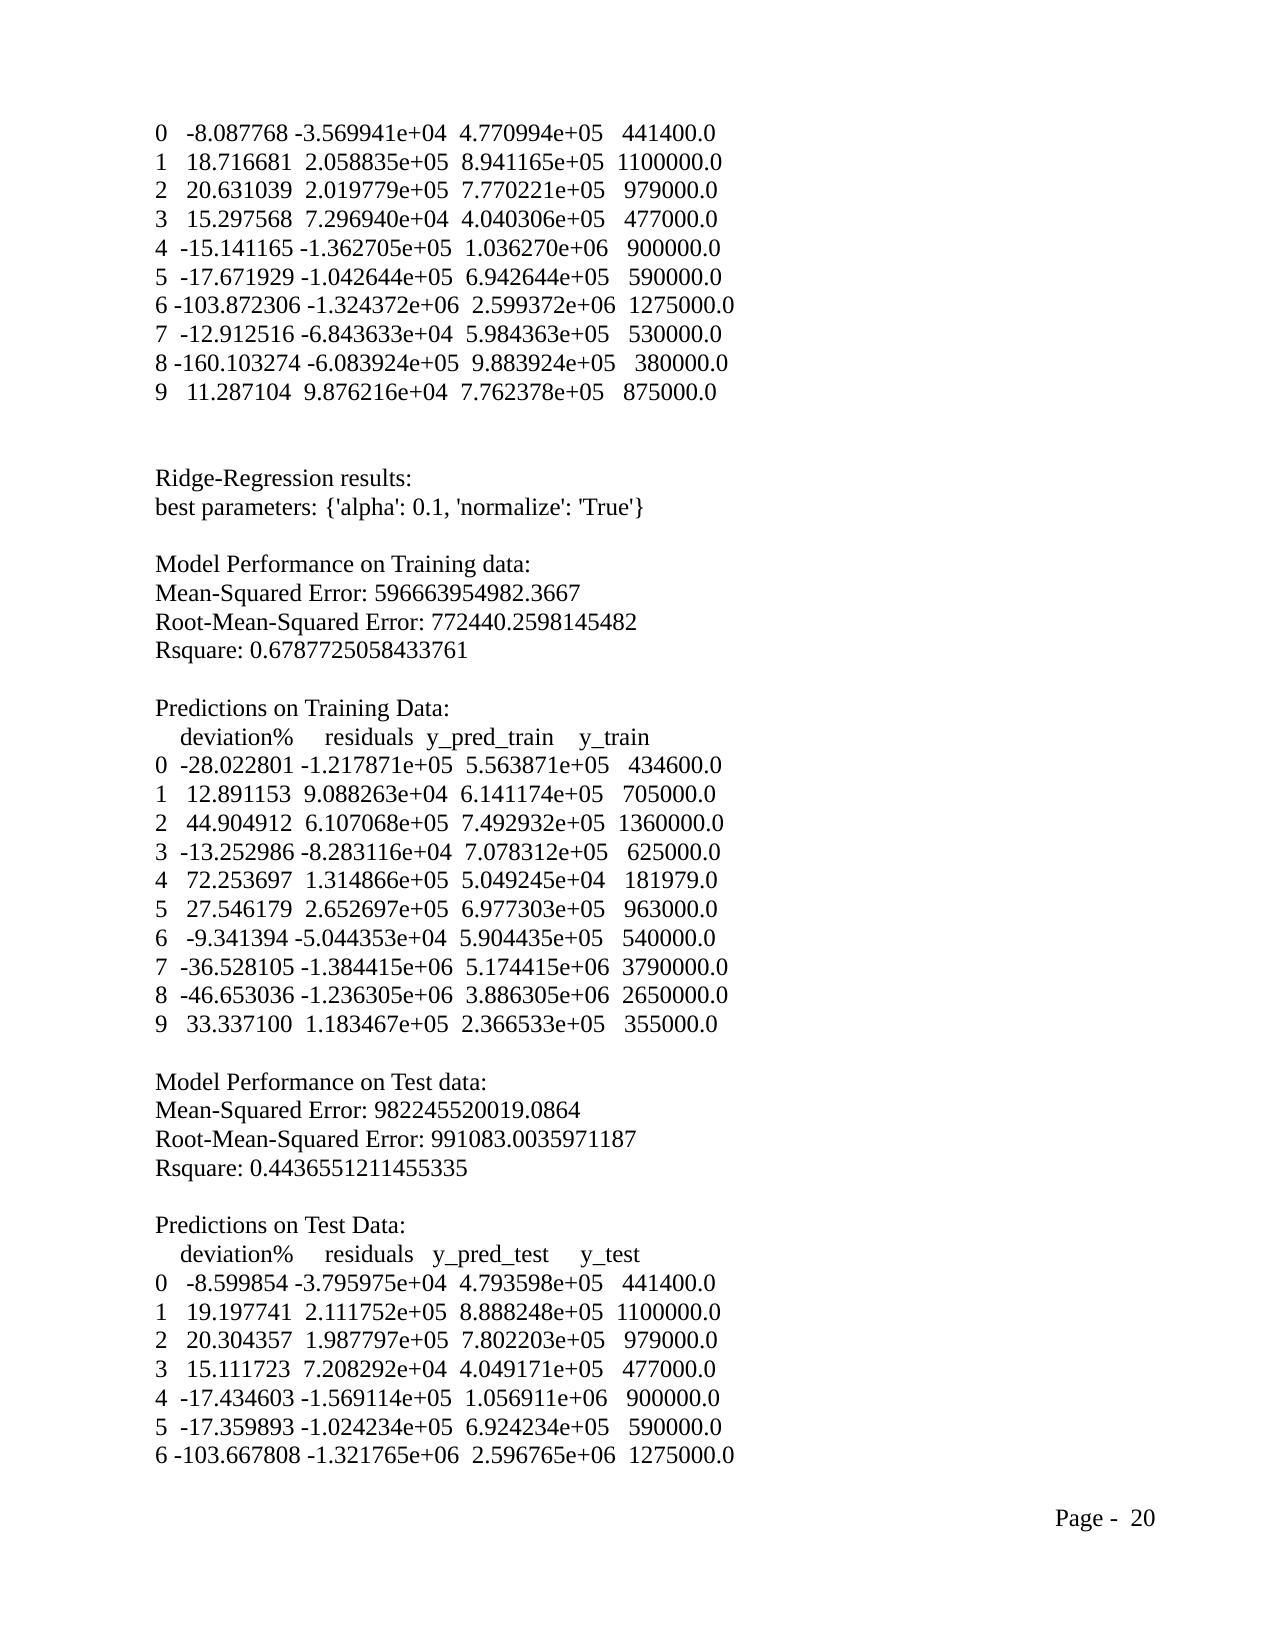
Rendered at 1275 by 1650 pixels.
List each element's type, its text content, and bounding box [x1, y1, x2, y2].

text Rsquare: 0.6787725058433761 [155, 636, 1157, 664]
text Mean-Squared Error: 596663954982.3667 [155, 578, 1157, 607]
text 1 18.716681 2.058835e+05 8.941165e+05 1100000.0 [155, 147, 1157, 176]
text 1 12.891153 9.088263e+04 6.141174e+05 705000.0 [155, 779, 1157, 808]
text Model Performance on Test data: [155, 1067, 1157, 1096]
text 7 -12.912516 -6.843633e+04 5.984363e+05 530000.0 [155, 319, 1157, 348]
text 5 -17.359893 -1.024234e+05 6.924234e+05 590000.0 [155, 1412, 1157, 1441]
text best parameters: {'alpha': 0.1, 'normalize': 'True'} [155, 492, 1157, 521]
text 0 -8.599854 -3.795975e+04 4.793598e+05 441400.0 [155, 1268, 1157, 1297]
text 6 -9.341394 -5.044353e+04 5.904435e+05 540000.0 [155, 923, 1157, 952]
text 2 20.631039 2.019779e+05 7.770221e+05 979000.0 [155, 176, 1157, 204]
text 5 27.546179 2.652697e+05 6.977303e+05 963000.0 [155, 894, 1157, 923]
text 1 19.197741 2.111752e+05 8.888248e+05 1100000.0 [155, 1297, 1157, 1326]
text 3 15.111723 7.208292e+04 4.049171e+05 477000.0 [155, 1354, 1157, 1383]
text Predictions on Test Data: [155, 1211, 1157, 1239]
text 3 15.297568 7.296940e+04 4.040306e+05 477000.0 [155, 204, 1157, 233]
text Root-Mean-Squared Error: 991083.0035971187 [155, 1124, 1157, 1153]
text Ridge-Regression results: [155, 463, 1157, 492]
text 8 -160.103274 -6.083924e+05 9.883924e+05 380000.0 [155, 348, 1157, 377]
text 0 -8.087768 -3.569941e+04 4.770994e+05 441400.0 [155, 118, 1157, 147]
text 9 11.287104 9.876216e+04 7.762378e+05 875000.0 [155, 377, 1157, 406]
text 4 -17.434603 -1.569114e+05 1.056911e+06 900000.0 [155, 1383, 1157, 1412]
text Root-Mean-Squared Error: 772440.2598145482 [155, 607, 1157, 636]
text 2 44.904912 6.107068e+05 7.492932e+05 1360000.0 [155, 808, 1157, 837]
text 2 20.304357 1.987797e+05 7.802203e+05 979000.0 [155, 1326, 1157, 1354]
text 6 -103.667808 -1.321765e+06 2.596765e+06 1275000.0 [155, 1441, 1157, 1469]
text Predictions on Training Data: [155, 693, 1157, 722]
text 7 -36.528105 -1.384415e+06 5.174415e+06 3790000.0 [155, 952, 1157, 981]
text deviation% residuals y_pred_test y_test [155, 1239, 1157, 1268]
text 0 -28.022801 -1.217871e+05 5.563871e+05 434600.0 [155, 751, 1157, 779]
text deviation% residuals y_pred_train y_train [155, 722, 1157, 751]
text 8 -46.653036 -1.236305e+06 3.886305e+06 2650000.0 [155, 981, 1157, 1009]
text 9 33.337100 1.183467e+05 2.366533e+05 355000.0 [155, 1009, 1157, 1038]
text 4 -15.141165 -1.362705e+05 1.036270e+06 900000.0 [155, 233, 1157, 262]
text 4 72.253697 1.314866e+05 5.049245e+04 181979.0 [155, 866, 1157, 894]
text 3 -13.252986 -8.283116e+04 7.078312e+05 625000.0 [155, 837, 1157, 866]
text Mean-Squared Error: 982245520019.0864 [155, 1096, 1157, 1124]
text Rsquare: 0.4436551211455335 [155, 1153, 1157, 1182]
text 5 -17.671929 -1.042644e+05 6.942644e+05 590000.0 [155, 262, 1157, 291]
text 6 -103.872306 -1.324372e+06 2.599372e+06 1275000.0 [155, 291, 1157, 319]
text Model Performance on Training data: [155, 549, 1157, 578]
